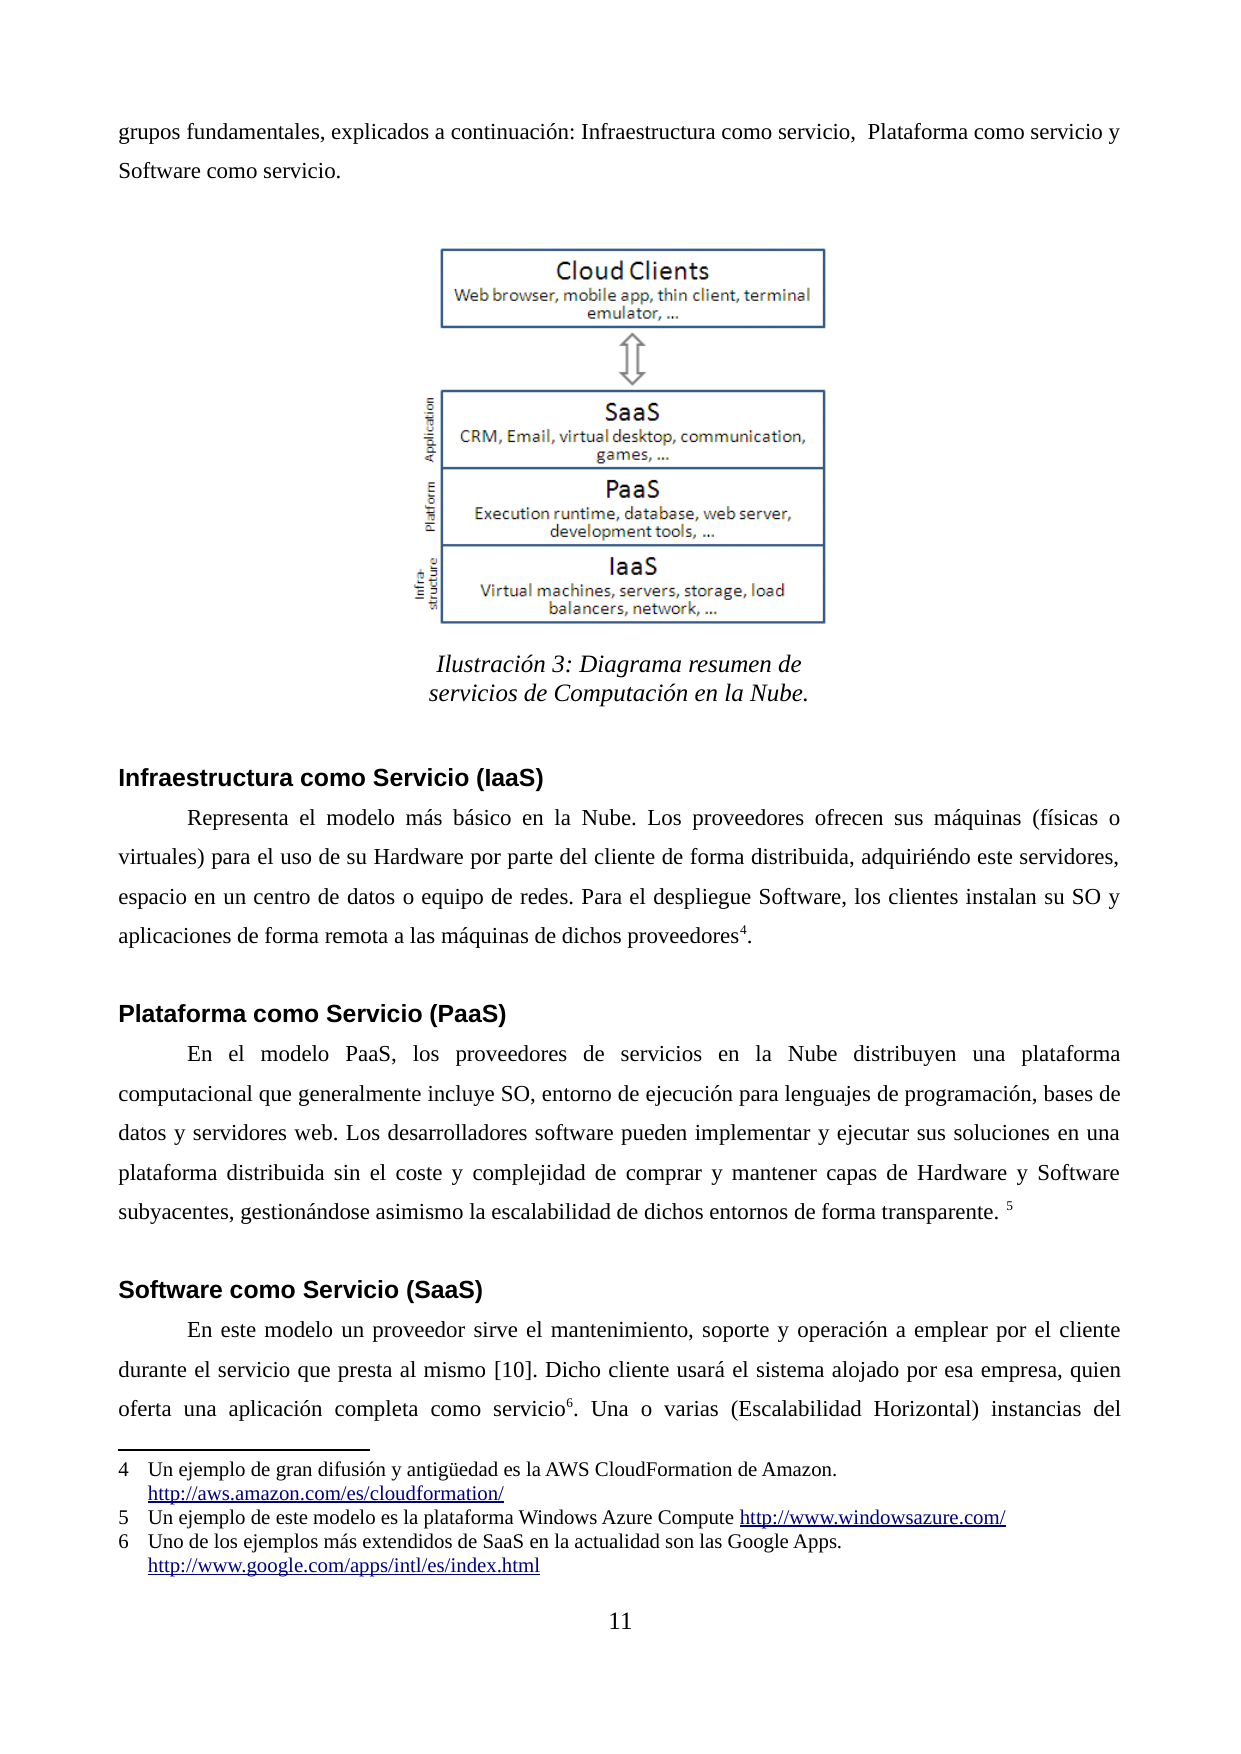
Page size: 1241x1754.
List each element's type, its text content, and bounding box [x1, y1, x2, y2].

text grupos fundamentales, explicados a continuación: Infraestructura como servicio, Plataforma como servicio y Software como servicio. [118, 118, 1122, 184]
list Ilustración 3: Diagrama resumen de servicios de Computación en la Nube. [412, 626, 828, 707]
text Uno de los ejemplos más extendidos de SaaS en la actualidad son las Google Apps. http://www.google.com/apps/intl/es/index.html [118, 1529, 1122, 1577]
list [412, 222, 828, 244]
text Un ejemplo de este modelo es la plataforma Windows Azure Compute http://www.windowsazure.com/ [118, 1504, 1122, 1529]
picture [412, 244, 829, 626]
subtitle Infraestructura como Servicio (IaaS) [118, 763, 1122, 791]
text En el modelo PaaS, los proveedores de servicios en la Nube distribuyen una plataforma computacional que generalmente incluye SO, entorno de ejecución para lenguajes de programación, bases de datos y servidores web. Los desarrolladores software pueden implementar y ejecutar sus soluciones en una plataforma distribuida sin el coste y complejidad de comprar y mantener capas de Hardware y Software subyacentes, gestionándose asimismo la escalabilidad de dichos entornos de forma transparente. [118, 1040, 1122, 1225]
text En este modelo un proveedor sirve el mantenimiento, soporte y operación a emplear por el cliente durante el servicio que presta al mismo [10]. Dicho cliente usará el sistema alojado por esa empresa, quien oferta una aplicación completa como servicio. Una o varias (Escalabilidad Horizontal) instancias del [118, 1316, 1122, 1422]
text Un ejemplo de gran difusión y antigüedad es la AWS CloudFormation de Amazon. http://aws.amazon.com/es/cloudformation/ [118, 1456, 1122, 1504]
text Representa el modelo más básico en la Nube. Los proveedores ofrecen sus máquinas (físicas o virtuales) para el uso de su Hardware por parte del cliente de forma distribuida, adquiriéndo este servidores, espacio en un centro de datos o equipo de redes. Para el despliegue Software, los clientes instalan su SO y aplicaciones de forma remota a las máquinas de dichos proveedores. [118, 804, 1122, 949]
subtitle Software como Servicio (SaaS) [118, 1275, 1122, 1304]
subtitle Plataforma como Servicio (PaaS) [118, 999, 1122, 1028]
